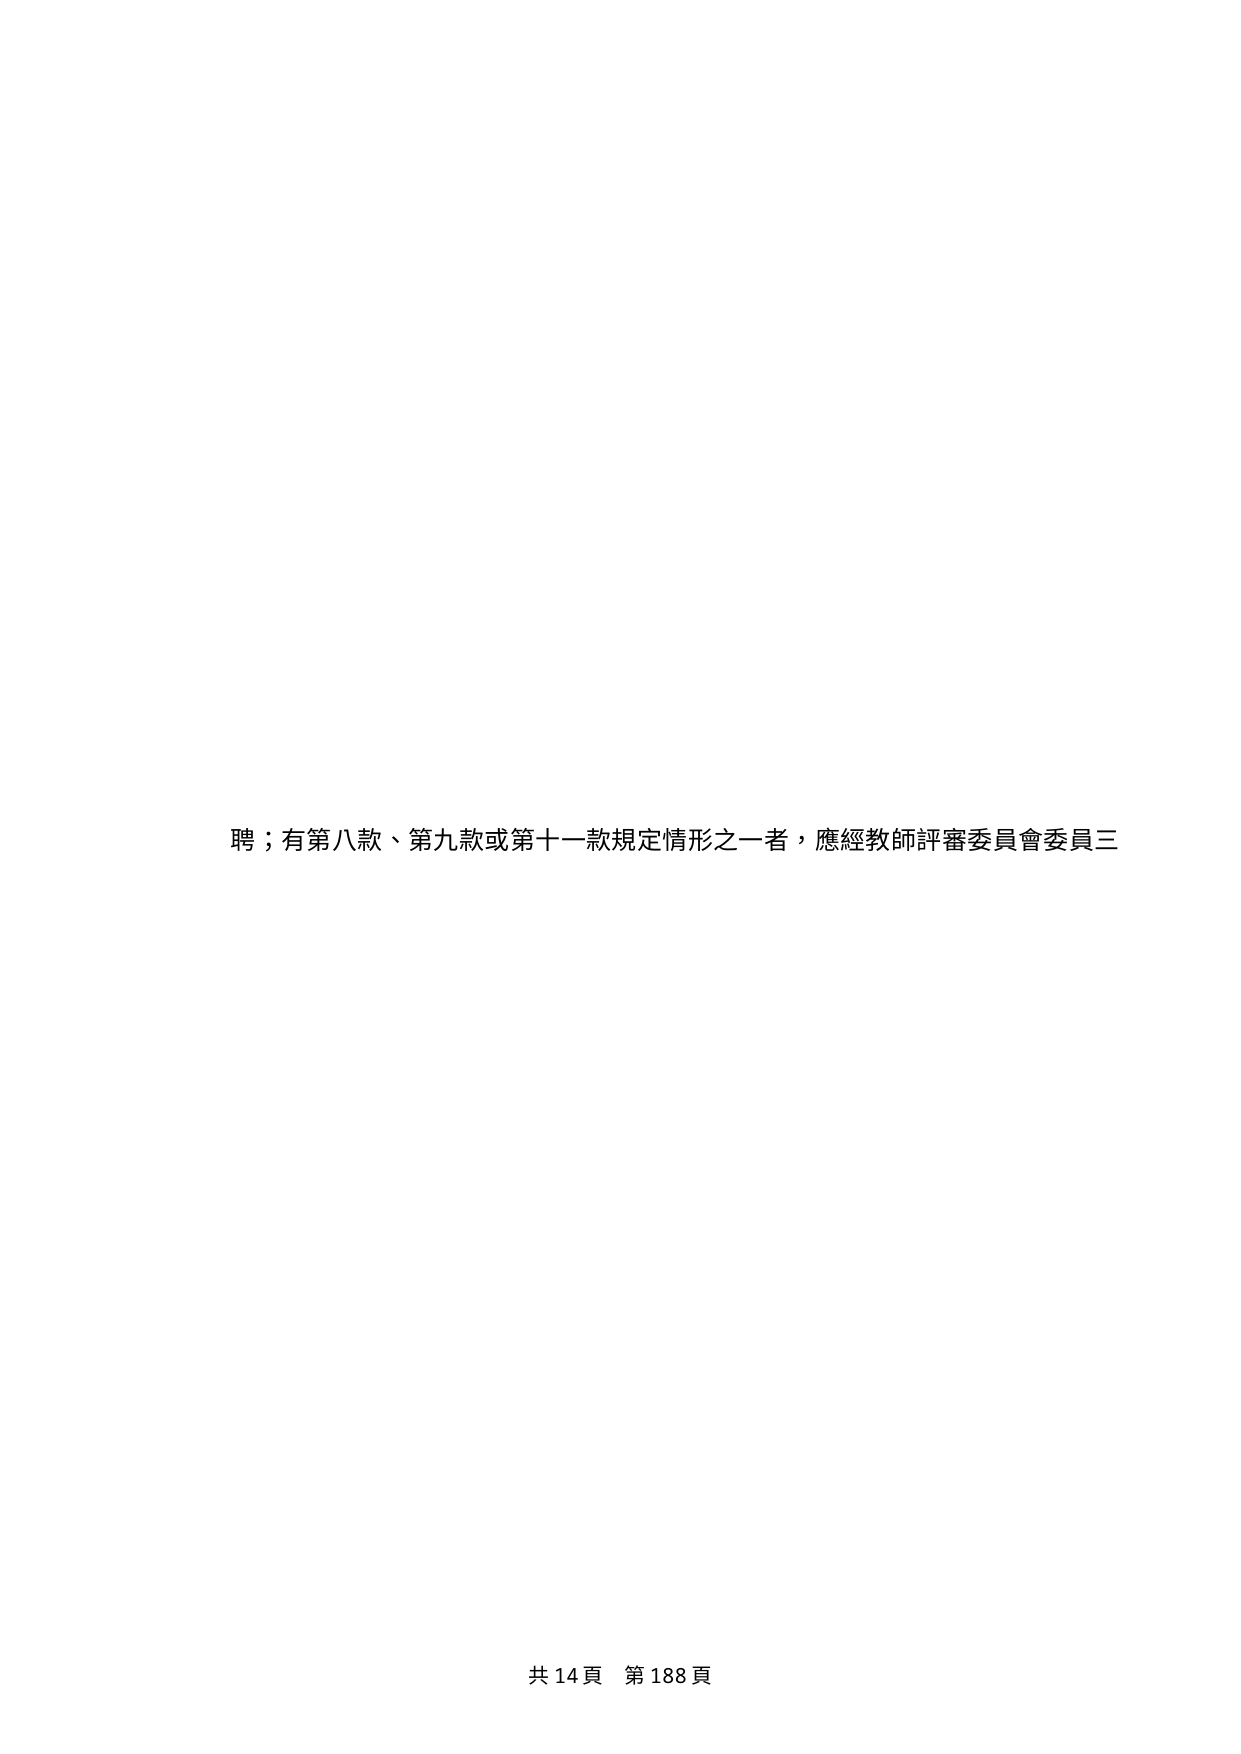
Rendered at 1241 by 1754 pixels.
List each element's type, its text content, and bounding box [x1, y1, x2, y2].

text 聘；有第八款、第九款或第十一款規定情形之一者，應經教師評審委員會委員三 [230, 797, 1122, 859]
